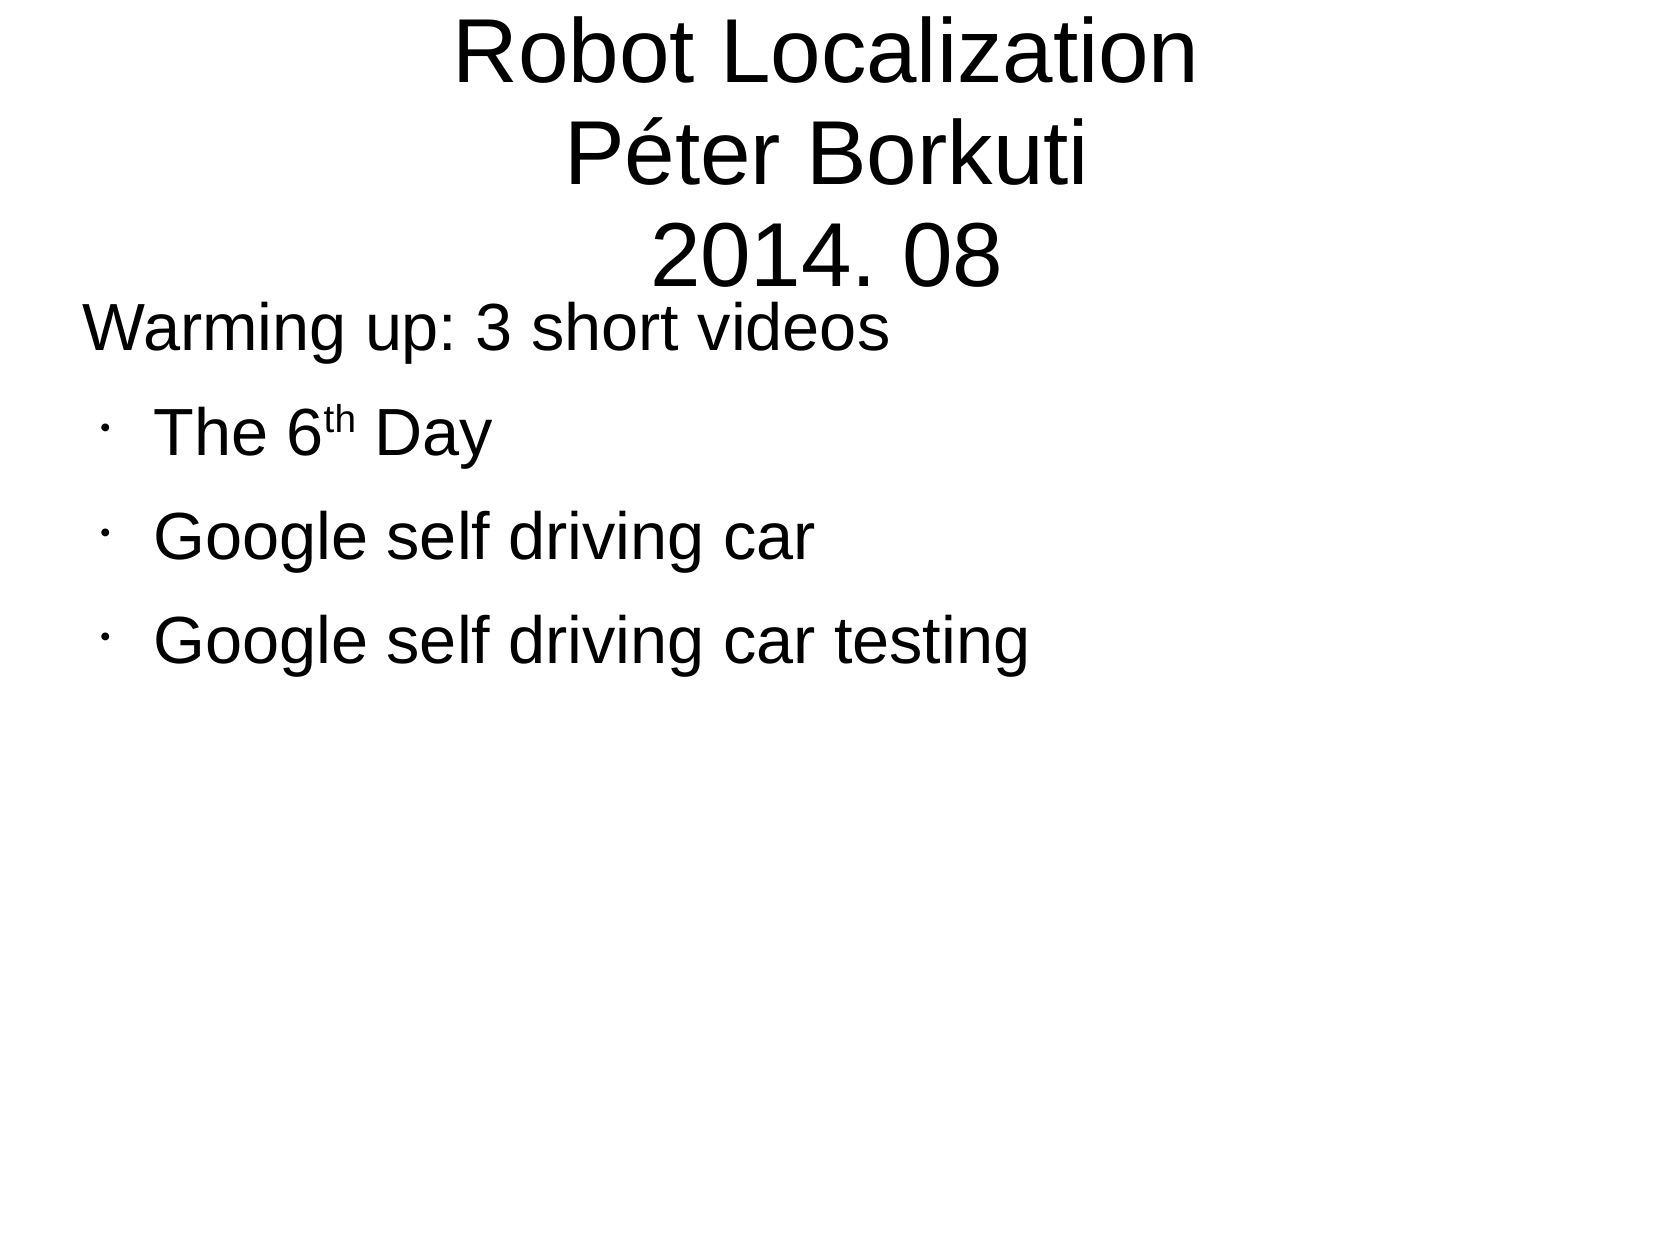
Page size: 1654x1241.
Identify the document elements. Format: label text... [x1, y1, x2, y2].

list Warming up: 3 short videos The 6th Day Google self driving car Google self driving car testing [82, 290, 1571, 1010]
title Robot Localization Péter Borkuti 2014. 08 [82, 0, 1571, 290]
